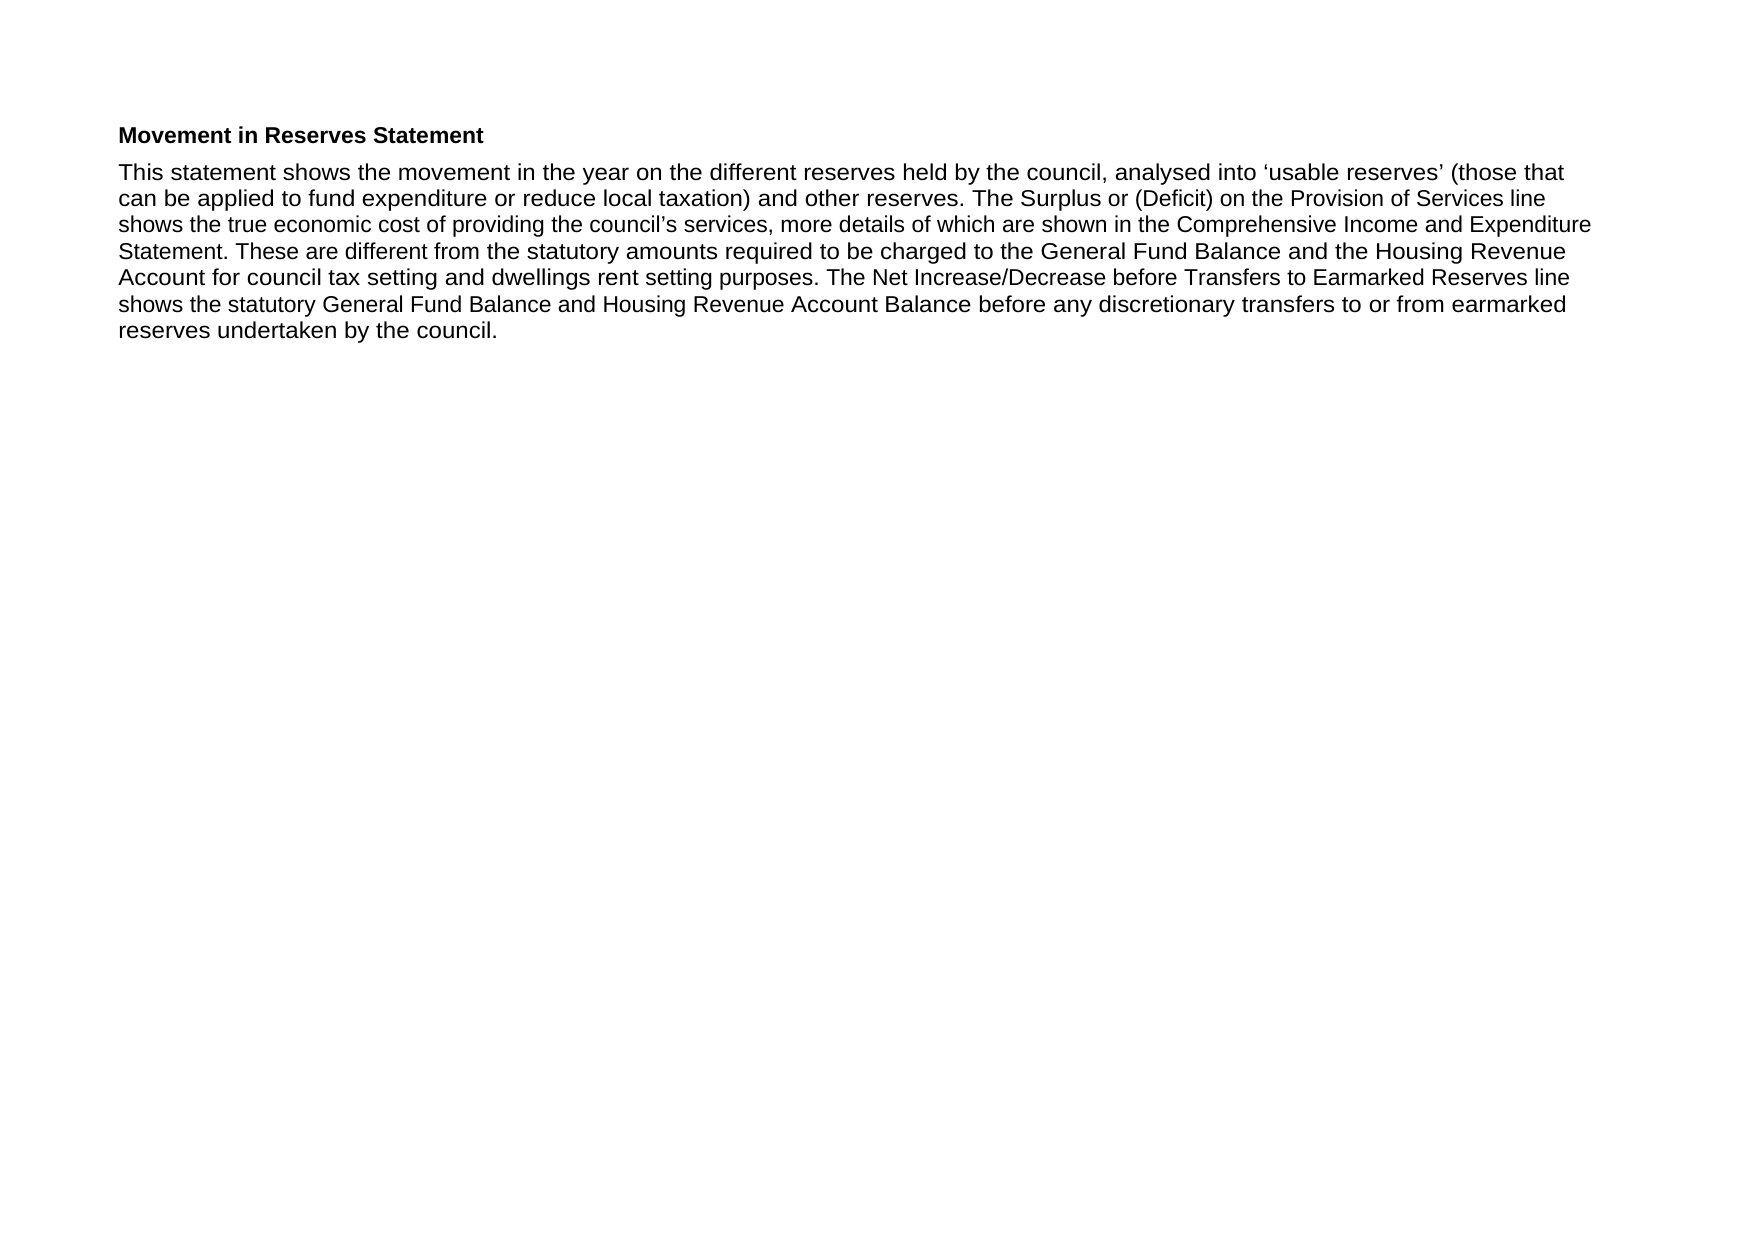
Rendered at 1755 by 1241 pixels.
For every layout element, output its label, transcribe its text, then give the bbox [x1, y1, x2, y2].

text This statement shows the movement in the year on the different reserves held by the council, analysed into ‘usable reserves’ (those that can be applied to fund expenditure or reduce local taxation) and other reserves. The Surplus or (Deficit) on the Provision of Services line shows the true economic cost of providing the council’s services, more details of which are shown in the Comprehensive Income and Expenditure Statement. These are different from the statutory amounts required to be charged to the General Fund Balance and the Housing Revenue Account for council tax setting and dwellings rent setting purposes. The Net Increase/Decrease before Transfers to Earmarked Reserves line shows the statutory General Fund Balance and Housing Revenue Account Balance before any discretionary transfers to or from earmarked reserves undertaken by the council. [118, 159, 1602, 343]
subtitle Movement in Reserves Statement [118, 122, 1636, 149]
